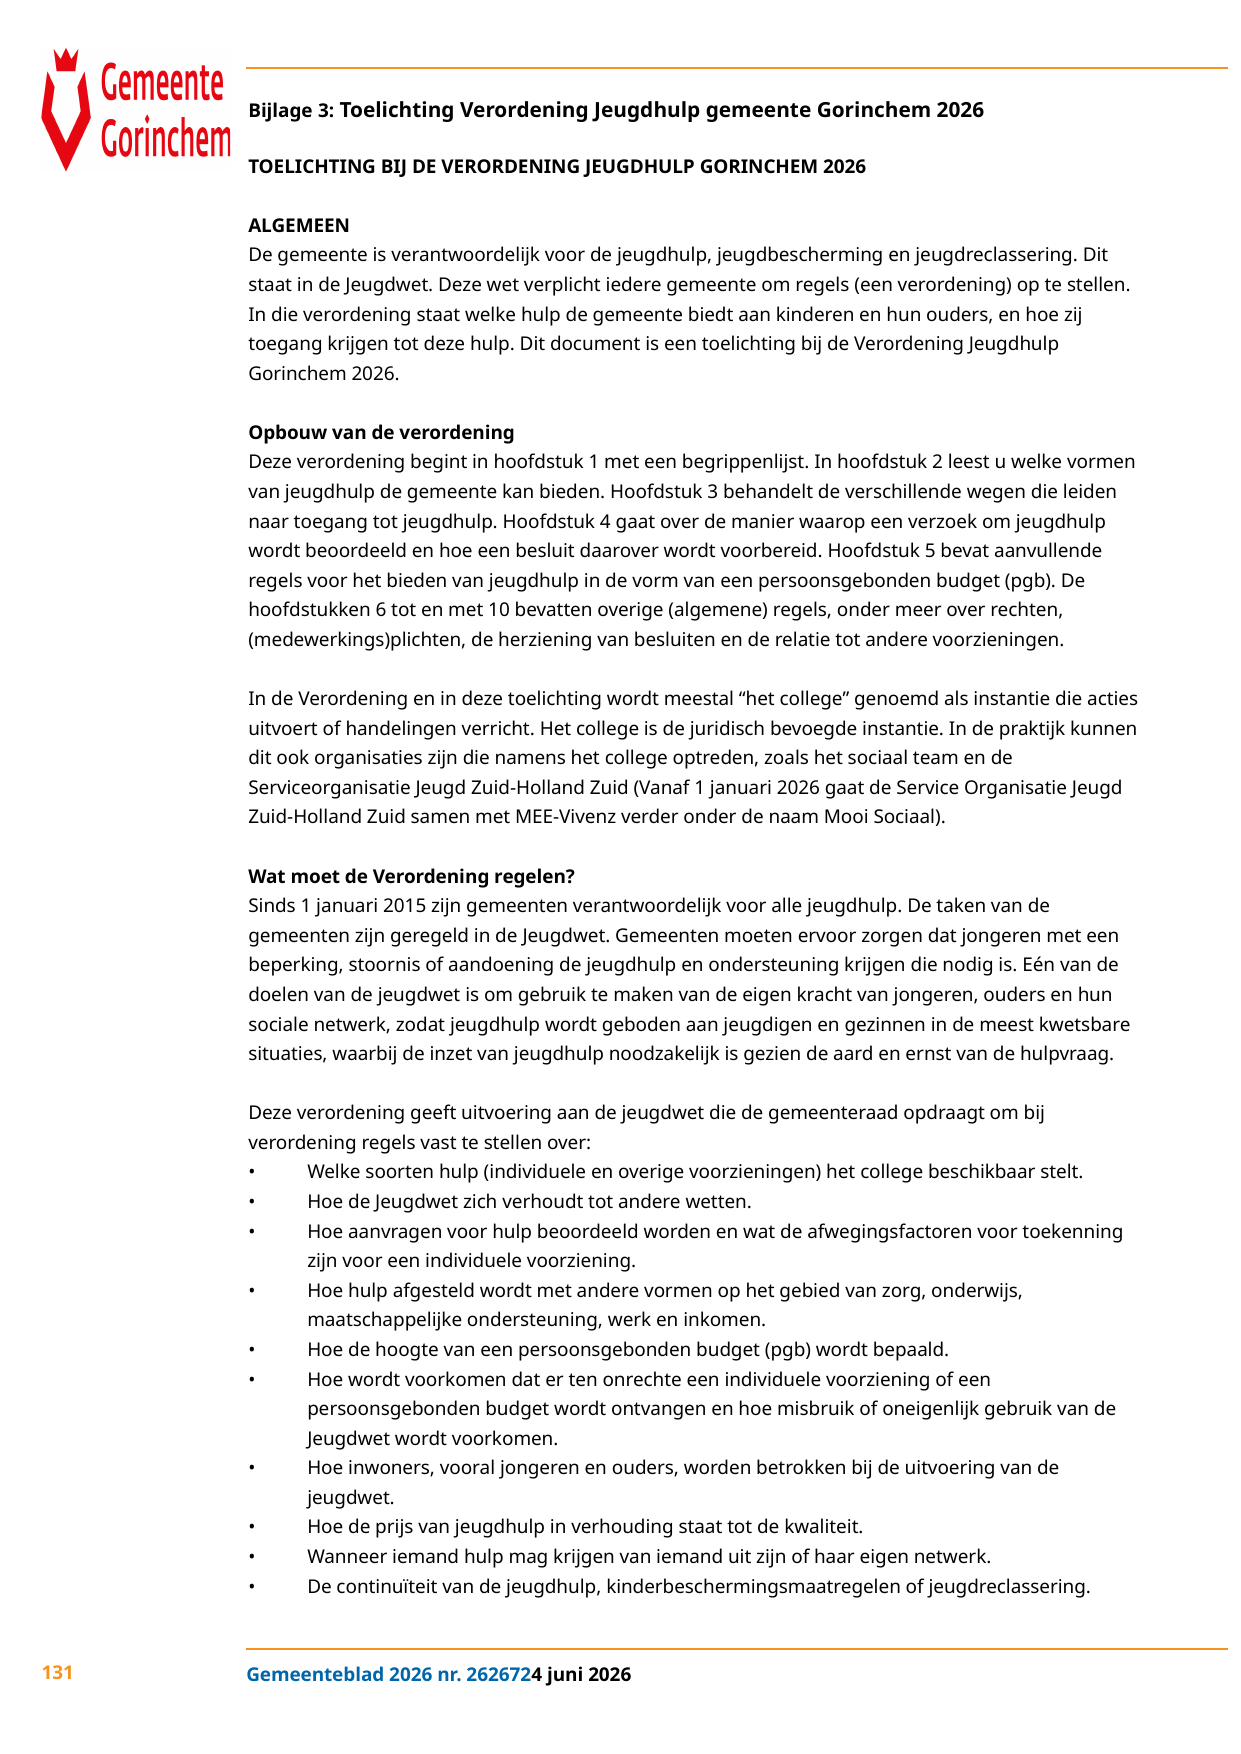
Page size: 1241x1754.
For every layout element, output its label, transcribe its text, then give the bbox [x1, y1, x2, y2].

list Hoe de hoogte van een persoonsgebonden budget (pgb) wordt bepaald. [248, 1336, 1152, 1362]
text Bijlage 3: Toelichting Verordening Jeugdhulp gemeente Gorinchem 2026 [248, 95, 1152, 123]
text De gemeente is verantwoordelijk voor de jeugdhulp, jeugdbescherming en jeugdreclassering. Dit staat in de Jeugdwet. Deze wet verplicht iedere gemeente om regels (een verordening) op te stellen. In die verordening staat welke hulp de gemeente biedt aan kinderen en hun ouders, en hoe zij toegang krijgen tot deze hulp. Dit document is een toelichting bij de Verordening Jeugdhulp Gorinchem 2026. [248, 242, 1152, 386]
list Wanneer iemand hulp mag krijgen van iemand uit zijn of haar eigen netwerk. [248, 1543, 1152, 1569]
text In de Verordening en in deze toelichting wordt meestal “het college” genoemd als instantie die acties uitvoert of handelingen verricht. Het college is de juridisch bevoegde instantie. In de praktijk kunnen dit ook organisaties zijn die namens het college optreden, zoals het sociaal team en de Serviceorganisatie Jeugd Zuid-Holland Zuid (Vanaf 1 januari 2026 gaat de Service Organisatie Jeugd Zuid-Holland Zuid samen met MEE-Vivenz verder onder de naam Mooi Sociaal). [248, 685, 1152, 829]
list Hoe de prijs van jeugdhulp in verhouding staat tot de kwaliteit. [248, 1514, 1152, 1539]
text TOELICHTING BIJ DE VERORDENING JEUGDHULP GORINCHEM 2026 [248, 153, 1152, 179]
list Hoe hulp afgesteld wordt met andere vormen op het gebied van zorg, onderwijs, maatschappelijke ondersteuning, werk en inkomen. [248, 1277, 1152, 1332]
list Welke soorten hulp (individuele en overige voorzieningen) het college beschikbaar stelt. [248, 1159, 1152, 1184]
text Wat moet de Verordening regelen? [248, 863, 1152, 889]
text Deze verordening geeft uitvoering aan de jeugdwet die de gemeenteraad opdraagt om bij verordening regels vast te stellen over: [248, 1099, 1152, 1155]
list Hoe de Jeugdwet zich verhoudt tot andere wetten. [248, 1188, 1152, 1214]
list De continuïteit van de jeugdhulp, kinderbeschermingsmaatregelen of jeugdreclassering. [248, 1573, 1152, 1599]
list Hoe wordt voorkomen dat er ten onrechte een individuele voorziening of een persoonsgebonden budget wordt ontvangen en hoe misbruik of oneigenlijk gebruik van de Jeugdwet wordt voorkomen. [248, 1366, 1152, 1451]
text ALGEMEEN [248, 212, 1152, 238]
picture [41, 47, 231, 172]
text Opbouw van de verordening [248, 419, 1152, 445]
list Hoe inwoners, vooral jongeren en ouders, worden betrokken bij de uitvoering van de jeugdwet. [248, 1454, 1152, 1510]
text Deze verordening begint in hoofdstuk 1 met een begrippenlijst. In hoofdstuk 2 leest u welke vormen van jeugdhulp de gemeente kan bieden. Hoofdstuk 3 behandelt de verschillende wegen die leiden naar toegang tot jeugdhulp. Hoofdstuk 4 gaat over de manier waarop een verzoek om jeugdhulp wordt beoordeeld en hoe een besluit daarover wordt voorbereid. Hoofdstuk 5 bevat aanvullende regels voor het bieden van jeugdhulp in de vorm van een persoonsgebonden budget (pgb). De hoofdstukken 6 tot en met 10 bevatten overige (algemene) regels, onder meer over rechten, (medewerkings)plichten, de herziening van besluiten en de relatie tot andere voorzieningen. [248, 449, 1152, 652]
text Sinds 1 januari 2015 zijn gemeenten verantwoordelijk voor alle jeugdhulp. De taken van de gemeenten zijn geregeld in de Jeugdwet. Gemeenten moeten ervoor zorgen dat jongeren met een beperking, stoornis of aandoening de jeugdhulp en ondersteuning krijgen die nodig is. Eén van de doelen van de jeugdwet is om gebruik te maken van de eigen kracht van jongeren, ouders en hun sociale netwerk, zodat jeugdhulp wordt geboden aan jeugdigen en gezinnen in de meest kwetsbare situaties, waarbij de inzet van jeugdhulp noodzakelijk is gezien de aard en ernst van de hulpvraag. [248, 892, 1152, 1066]
list Hoe aanvragen voor hulp beoordeeld worden en wat de afwegingsfactoren voor toekenning zijn voor een individuele voorziening. [248, 1218, 1152, 1273]
